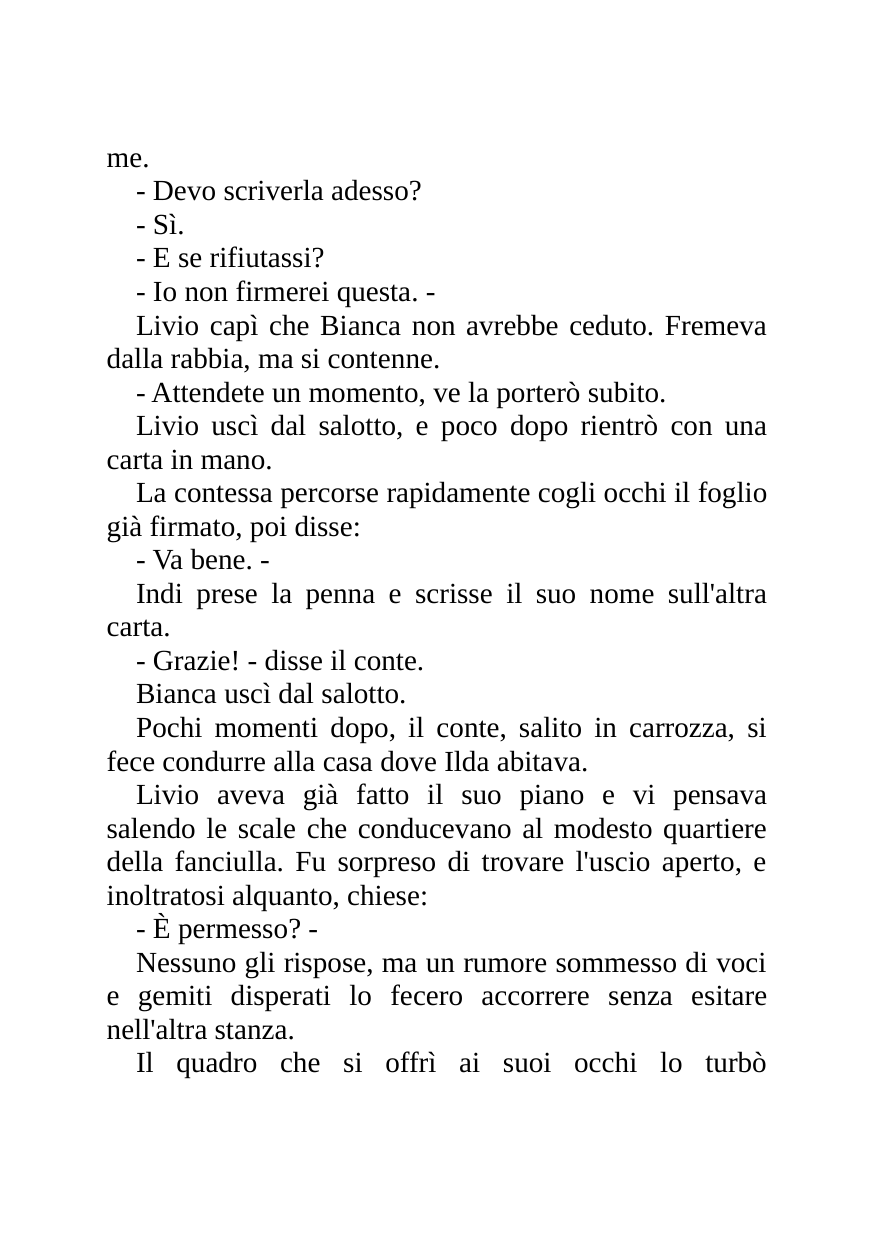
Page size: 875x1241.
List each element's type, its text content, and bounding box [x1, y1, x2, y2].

text Il quadro che si offrì ai suoi occhi lo turbò [106, 1046, 768, 1079]
text - E se rifiutassi? [106, 241, 768, 274]
text Livio capì che Bianca non avrebbe ceduto. Fremeva dalla rabbia, ma si contenne. [106, 308, 768, 375]
text - È permesso? - [106, 911, 768, 945]
text - Attendete un momento, ve la porterò subito. [106, 375, 768, 408]
text - Va bene. - [106, 542, 768, 576]
text La contessa percorse rapidamente cogli occhi il foglio già firmato, poi disse: [106, 475, 768, 542]
text Livio uscì dal salotto, e poco dopo rientrò con una carta in mano. [106, 408, 768, 475]
text - Grazie! - disse il conte. [106, 643, 768, 677]
text Indi prese la penna e scrisse il suo nome sull'altra carta. [106, 576, 768, 643]
text Nessuno gli rispose, ma un rumore sommesso di voci e gemiti disperati lo fecero accorrere senza esitare nell'altra stanza. [106, 945, 768, 1046]
text Bianca uscì dal salotto. [106, 677, 768, 710]
text me. [106, 140, 768, 173]
text Livio aveva già fatto il suo piano e vi pensava salendo le scale che conducevano al modesto quartiere della fanciulla. Fu sorpreso di trovare l'uscio aperto, e inoltratosi alquanto, chiese: [106, 777, 768, 911]
text - Devo scriverla adesso? [106, 173, 768, 207]
text - Io non firmerei questa. - [106, 274, 768, 308]
text - Sì. [106, 207, 768, 241]
text Pochi momenti dopo, il conte, salito in carrozza, si fece condurre alla casa dove Ilda abitava. [106, 710, 768, 777]
